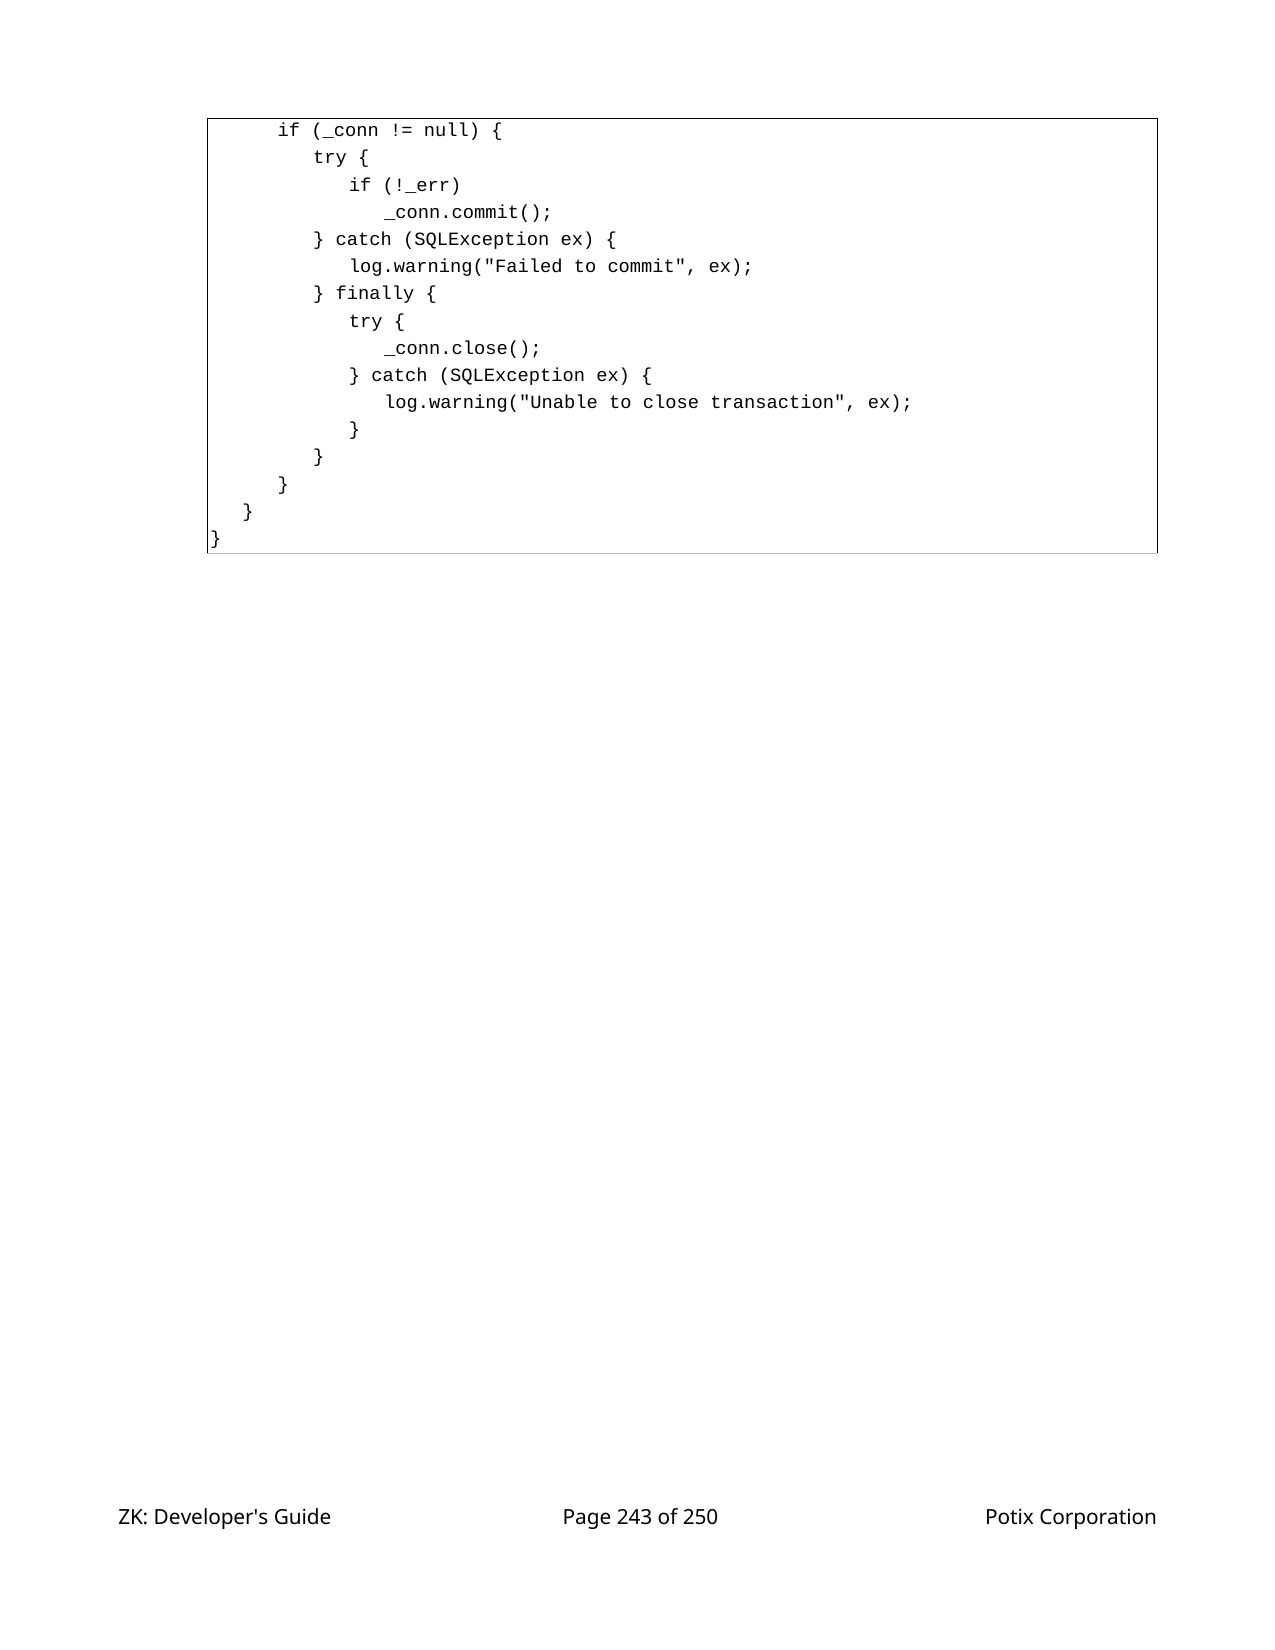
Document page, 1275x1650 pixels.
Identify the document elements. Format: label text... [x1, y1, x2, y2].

text } [208, 444, 1157, 469]
text log.warning("Failed to commit", ex); [208, 254, 1157, 278]
text try { [208, 308, 1157, 333]
text if (!_err) [208, 172, 1157, 197]
text } [208, 472, 1157, 496]
text _conn.commit(); [208, 200, 1157, 224]
text } finally { [208, 281, 1157, 306]
text log.warning("Unable to close transaction", ex); [208, 390, 1157, 414]
text try { [208, 145, 1157, 169]
text } [208, 499, 1157, 523]
text _conn.close(); [208, 336, 1157, 360]
text } [208, 417, 1157, 441]
text } [208, 526, 1157, 553]
text } catch (SQLException ex) { [208, 363, 1157, 387]
text } catch (SQLException ex) { [208, 227, 1157, 251]
text if (_conn != null) { [208, 119, 1157, 142]
